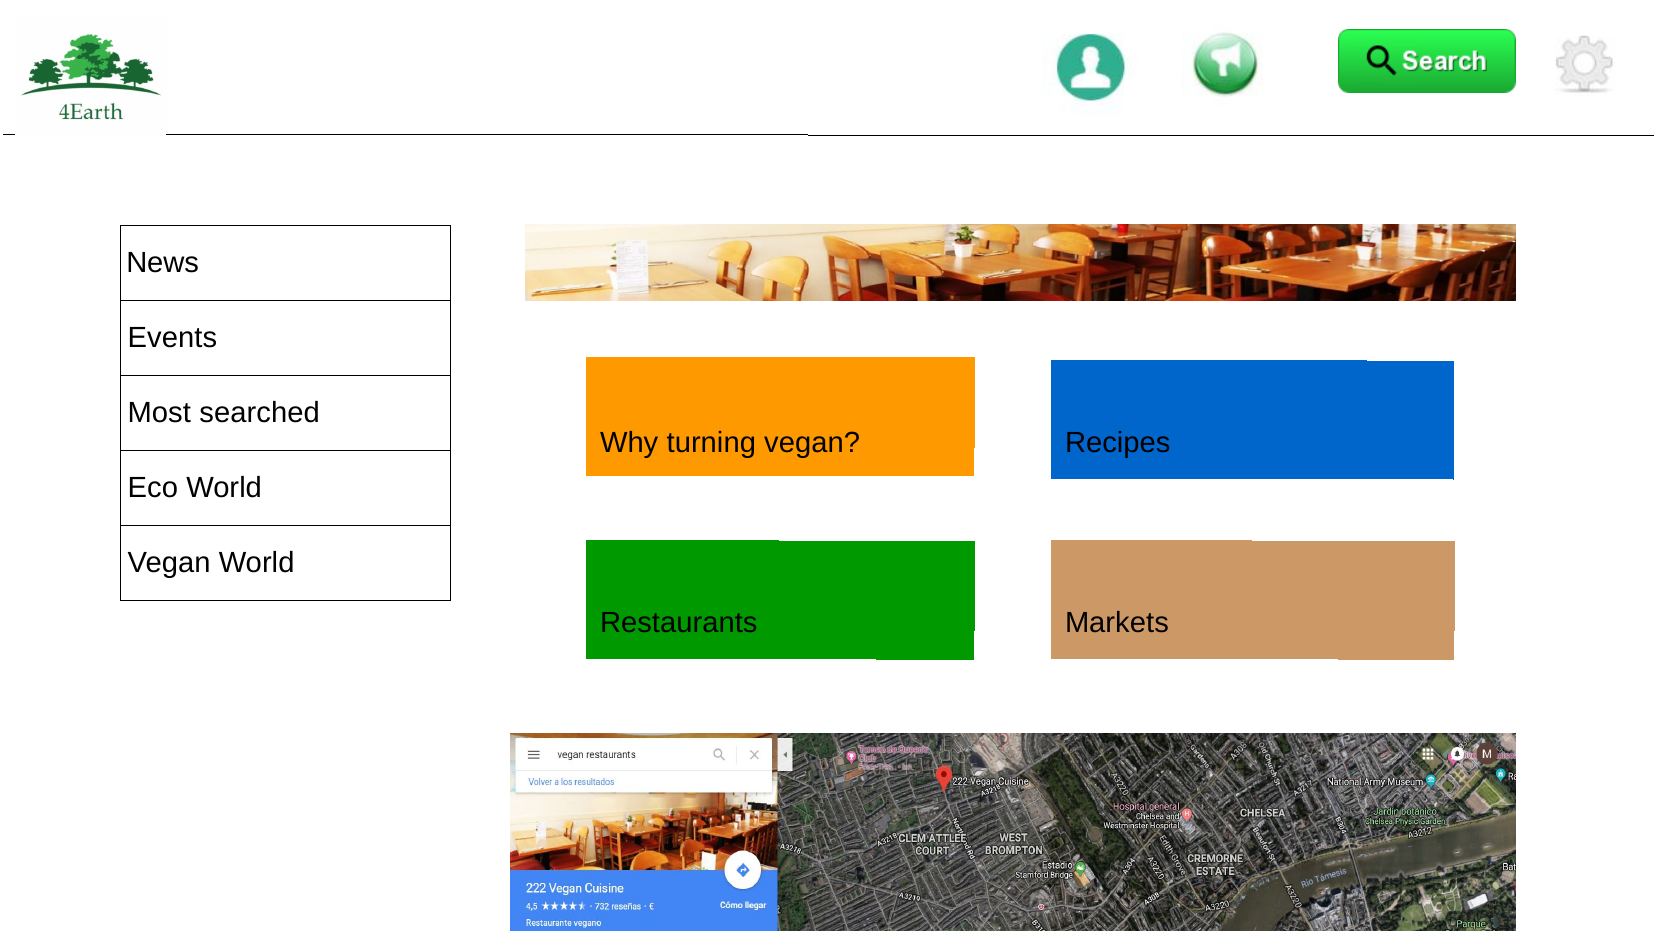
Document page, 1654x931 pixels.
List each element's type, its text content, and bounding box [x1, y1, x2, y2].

text_box [120, 225, 451, 300]
title Markets [1065, 600, 1373, 646]
title Most searched [127, 390, 436, 436]
text_box [120, 376, 451, 450]
text_box [525, 301, 1516, 733]
picture [525, 224, 1516, 301]
title Events [127, 315, 436, 361]
title Eco World [127, 465, 436, 511]
picture [15, 15, 166, 136]
picture [510, 733, 1516, 931]
title Recipes [1065, 420, 1373, 466]
title News [126, 240, 434, 286]
title Restaurants [600, 600, 908, 646]
picture [1545, 26, 1625, 106]
picture [1182, 14, 1276, 108]
title Why turning vegan? [600, 420, 908, 466]
text_box [120, 451, 451, 525]
picture [1042, 14, 1141, 117]
picture [1338, 29, 1516, 93]
text_box [120, 526, 451, 601]
title Vegan World [127, 540, 436, 586]
text_box [120, 301, 451, 375]
